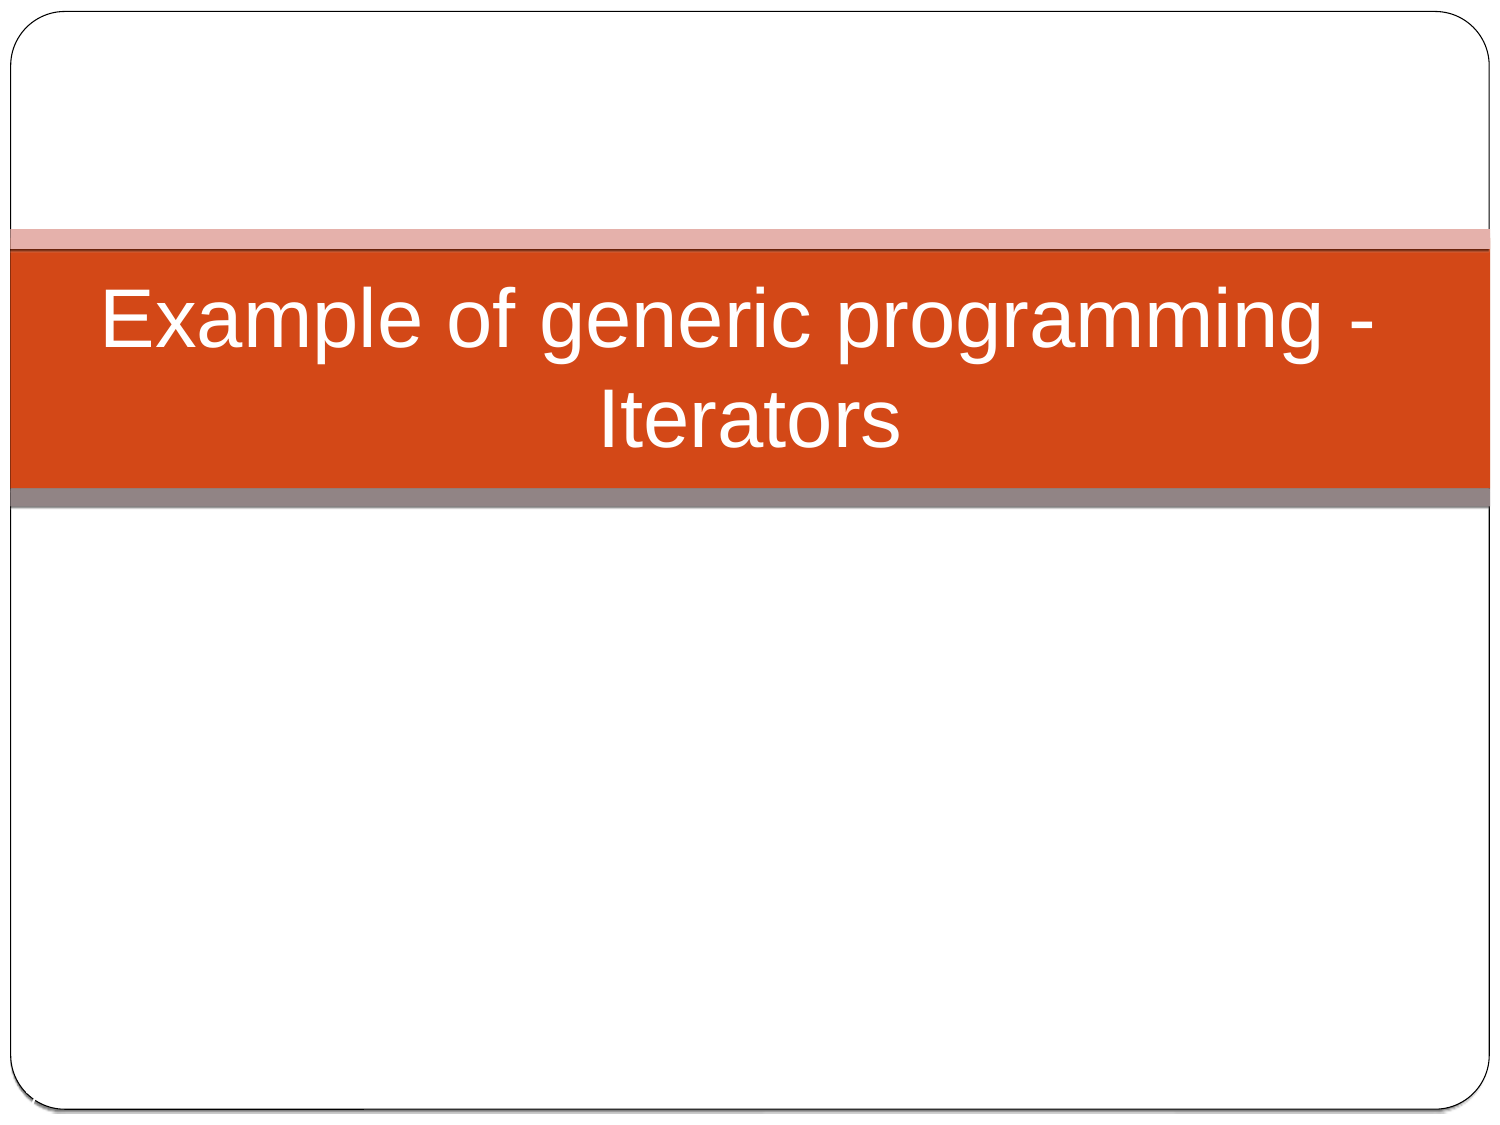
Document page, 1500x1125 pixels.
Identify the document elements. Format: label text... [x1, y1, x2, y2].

slide_number [0, 1074, 50, 1125]
title Example of generic programming - Iterators [75, 247, 1425, 489]
